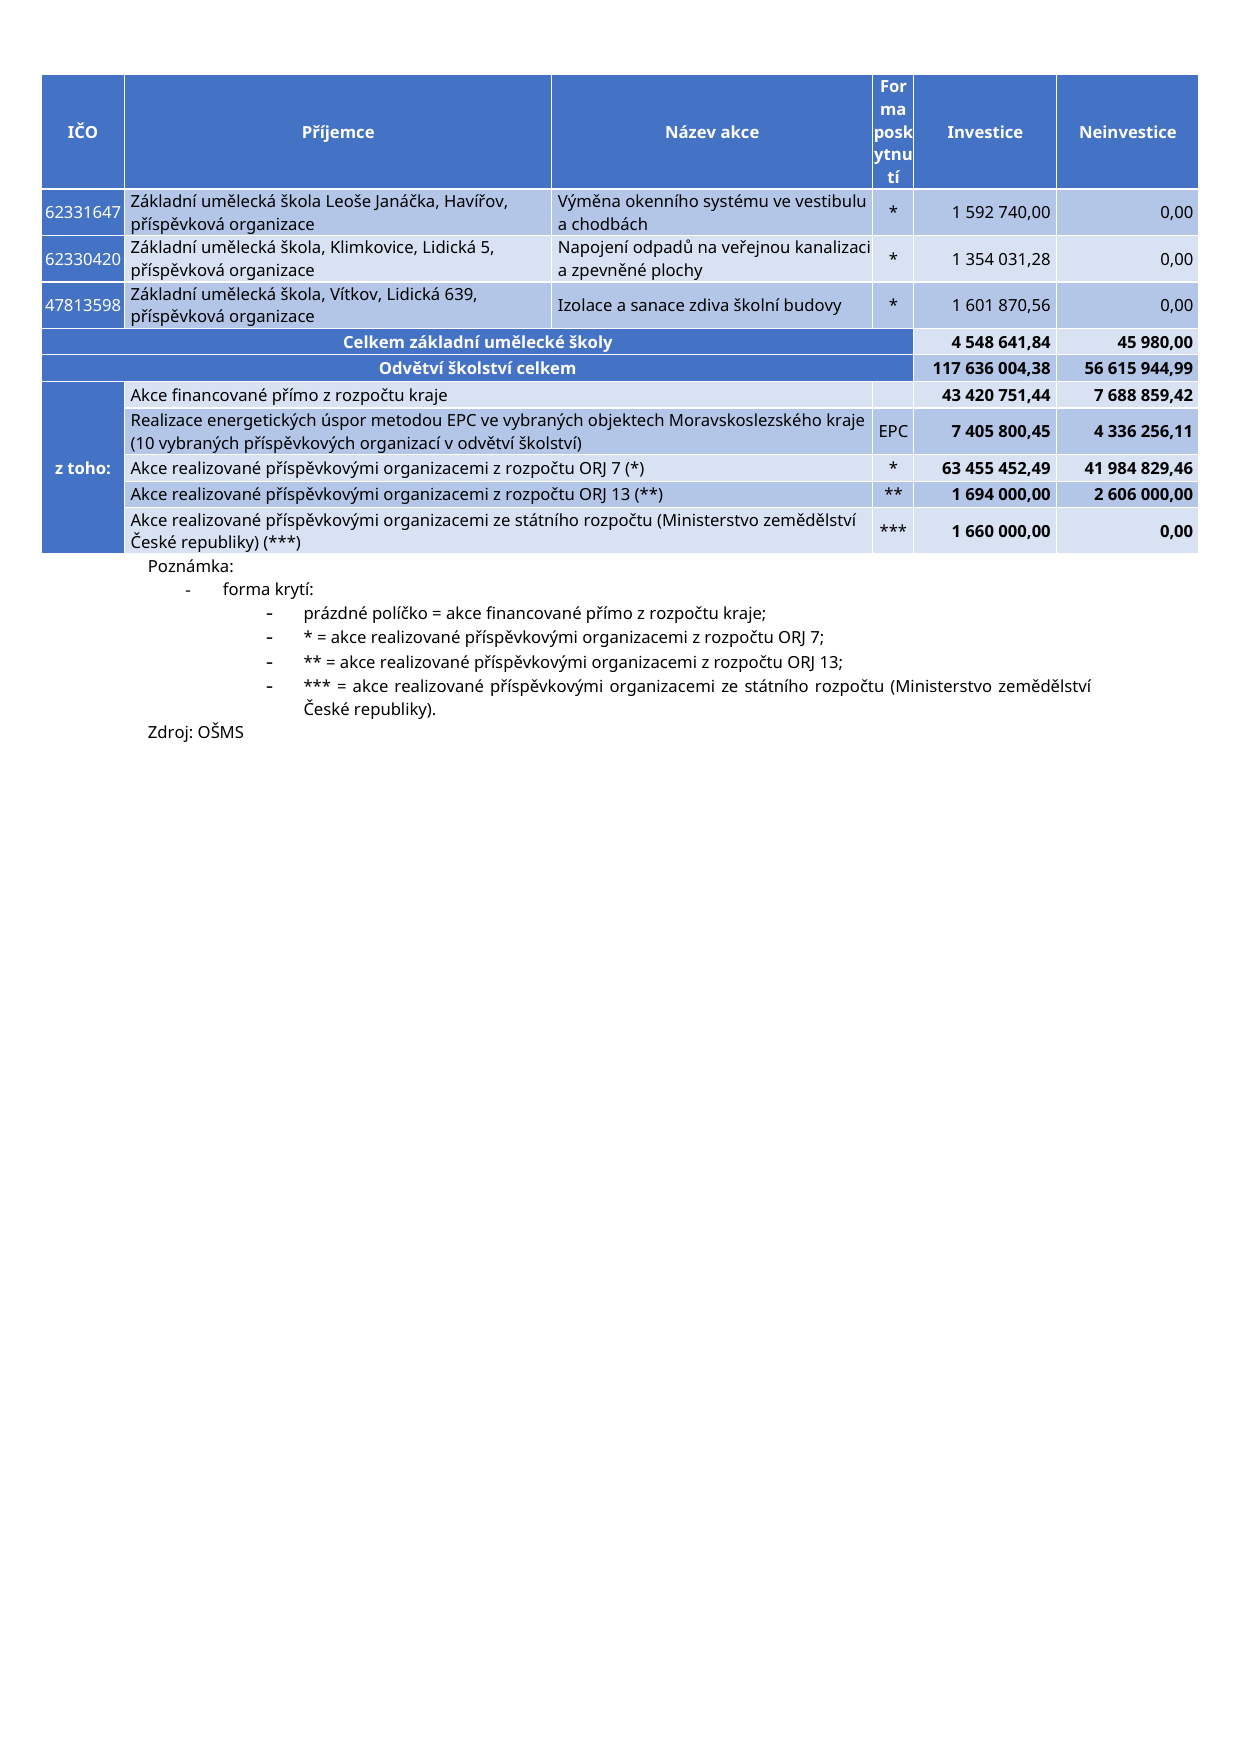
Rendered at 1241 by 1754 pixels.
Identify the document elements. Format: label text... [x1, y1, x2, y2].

table_cell 1 601 870,56 [914, 283, 1056, 328]
table_cell 41 984 829,46 [1057, 455, 1198, 481]
table_cell Akce financované přímo z rozpočtu kraje [125, 382, 872, 407]
list *** = akce realizované příspěvkovými organizacemi ze státního rozpočtu (Ministerstvo zemědělství České republiky). [266, 673, 1092, 720]
table_cell 56 615 944,99 [1057, 355, 1198, 381]
table_header Název akce [552, 75, 872, 188]
list * = akce realizované příspěvkovými organizacemi z rozpočtu ORJ 7; [266, 624, 1092, 649]
table_cell [873, 382, 913, 407]
table_header Neinvestice [1057, 75, 1198, 188]
table_cell 47813598 [42, 283, 124, 328]
table_cell 62330420 [42, 236, 124, 281]
table_cell 4 548 641,84 [914, 329, 1056, 354]
table_cell 1 660 000,00 [914, 508, 1056, 553]
table_cell 117 636 004,38 [914, 355, 1056, 381]
table_cell * [873, 190, 913, 235]
list ** = akce realizované příspěvkovými organizacemi z rozpočtu ORJ 13; [266, 649, 1092, 673]
table_cell 43 420 751,44 [914, 382, 1056, 407]
table_cell 7 405 800,45 [914, 409, 1056, 454]
table_cell * [873, 455, 913, 481]
table_cell Akce realizované příspěvkovými organizacemi z rozpočtu ORJ 13 (**) [125, 482, 872, 507]
table_cell 0,00 [1057, 508, 1198, 553]
table_cell Celkem základní umělecké školy [42, 329, 913, 354]
table_cell * [873, 283, 913, 328]
table_cell Izolace a sanace zdiva školní budovy [552, 283, 872, 328]
table_cell 1 694 000,00 [914, 482, 1056, 507]
table_cell 1 354 031,28 [914, 236, 1056, 281]
table_cell * [873, 236, 913, 281]
table_header Příjemce [125, 75, 551, 188]
table_cell ** [873, 482, 913, 507]
table_cell Výměna okenního systému ve vestibulu a chodbách [552, 190, 872, 235]
table_cell 1 592 740,00 [914, 190, 1056, 235]
text Poznámka: [148, 555, 1092, 577]
table_cell EPC [873, 409, 913, 454]
table_cell 45 980,00 [1057, 329, 1198, 354]
table_cell Akce realizované příspěvkovými organizacemi z rozpočtu ORJ 7 (*) [125, 455, 872, 481]
table_cell Odvětví školství celkem [42, 355, 913, 381]
table_header IČO [42, 75, 124, 188]
table_cell Realizace energetických úspor metodou EPC ve vybraných objektech Moravskoslezského kraje (10 vybraných příspěvkových organizací v odvětví školství) [125, 409, 872, 454]
table_cell z toho: [42, 382, 124, 553]
table_cell 7 688 859,42 [1057, 382, 1198, 407]
text Zdroj: OŠMS [148, 720, 1092, 743]
table_header Investice [914, 75, 1056, 188]
table_cell Akce realizované příspěvkovými organizacemi ze státního rozpočtu (Ministerstvo zemědělství České republiky) (***) [125, 508, 872, 553]
list prázdné políčko = akce financované přímo z rozpočtu kraje; [266, 600, 1092, 624]
table_cell Základní umělecká škola, Vítkov, Lidická 639, příspěvková organizace [125, 283, 551, 328]
table_cell 0,00 [1057, 283, 1198, 328]
table_cell *** [873, 508, 913, 553]
table_cell 2 606 000,00 [1057, 482, 1198, 507]
table_cell 62331647 [42, 190, 124, 235]
table_cell 63 455 452,49 [914, 455, 1056, 481]
list forma krytí: [185, 577, 1092, 600]
table_cell Napojení odpadů na veřejnou kanalizaci a zpevněné plochy [552, 236, 872, 281]
table_cell Základní umělecká škola Leoše Janáčka, Havířov, příspěvková organizace [125, 190, 551, 235]
table_cell 4 336 256,11 [1057, 409, 1198, 454]
table_cell 0,00 [1057, 190, 1198, 235]
table_header Forma poskytnutí [873, 75, 913, 188]
table_cell Základní umělecká škola, Klimkovice, Lidická 5, příspěvková organizace [125, 236, 551, 281]
table_cell 0,00 [1057, 236, 1198, 281]
